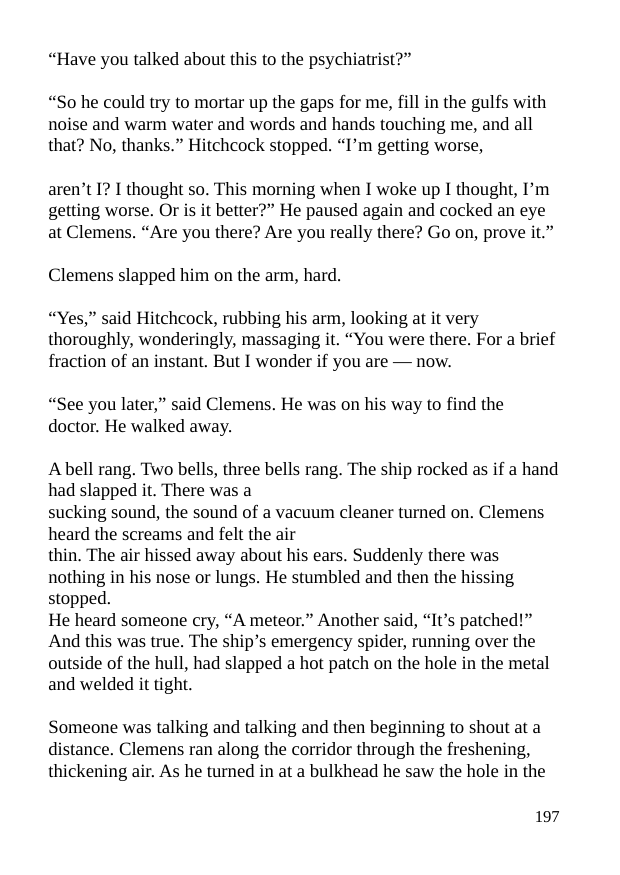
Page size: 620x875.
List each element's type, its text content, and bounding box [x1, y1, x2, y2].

text aren’t I? I thought so. This morning when I woke up I thought, I’m getting worse. Or is it better?” He paused again and cocked an eye at Clemens. “Are you there? Are you really there? Go on, prove it.” Clemens slapped him on the arm, hard. “Yes,” said Hitchcock, rubbing his arm, looking at it very thoroughly, wonderingly, massaging it. “You were there. For a brief fraction of an instant. But I wonder if you are — now. “See you later,” said Clemens. He was on his way to find the doctor. He walked away. A bell rang. Two bells, three bells rang. The ship rocked as if a hand had slapped it. There was a sucking sound, the sound of a vacuum cleaner turned on. Clemens heard the screams and felt the air thin. The air hissed away about his ears. Suddenly there was nothing in his nose or lungs. He stumbled and then the hissing stopped. He heard someone cry, “A meteor.” Another said, “It’s patched!” And this was true. The ship’s emergency spider, running over the outside of the hull, had slapped a hot patch on the hole in the metal and welded it tight. Someone was talking and talking and then beginning to shout at a distance. Clemens ran along the corridor through the freshening, thickening air. As he turned in at a bulkhead he saw the hole in the [48, 156, 559, 781]
text “Have you talked about this to the psychiatrist?” “So he could try to mortar up the gaps for me, fill in the gulfs with noise and warm water and words and hands touching me, and all that? No, thanks.” Hitchcock stopped. “I’m getting worse, [48, 48, 559, 156]
